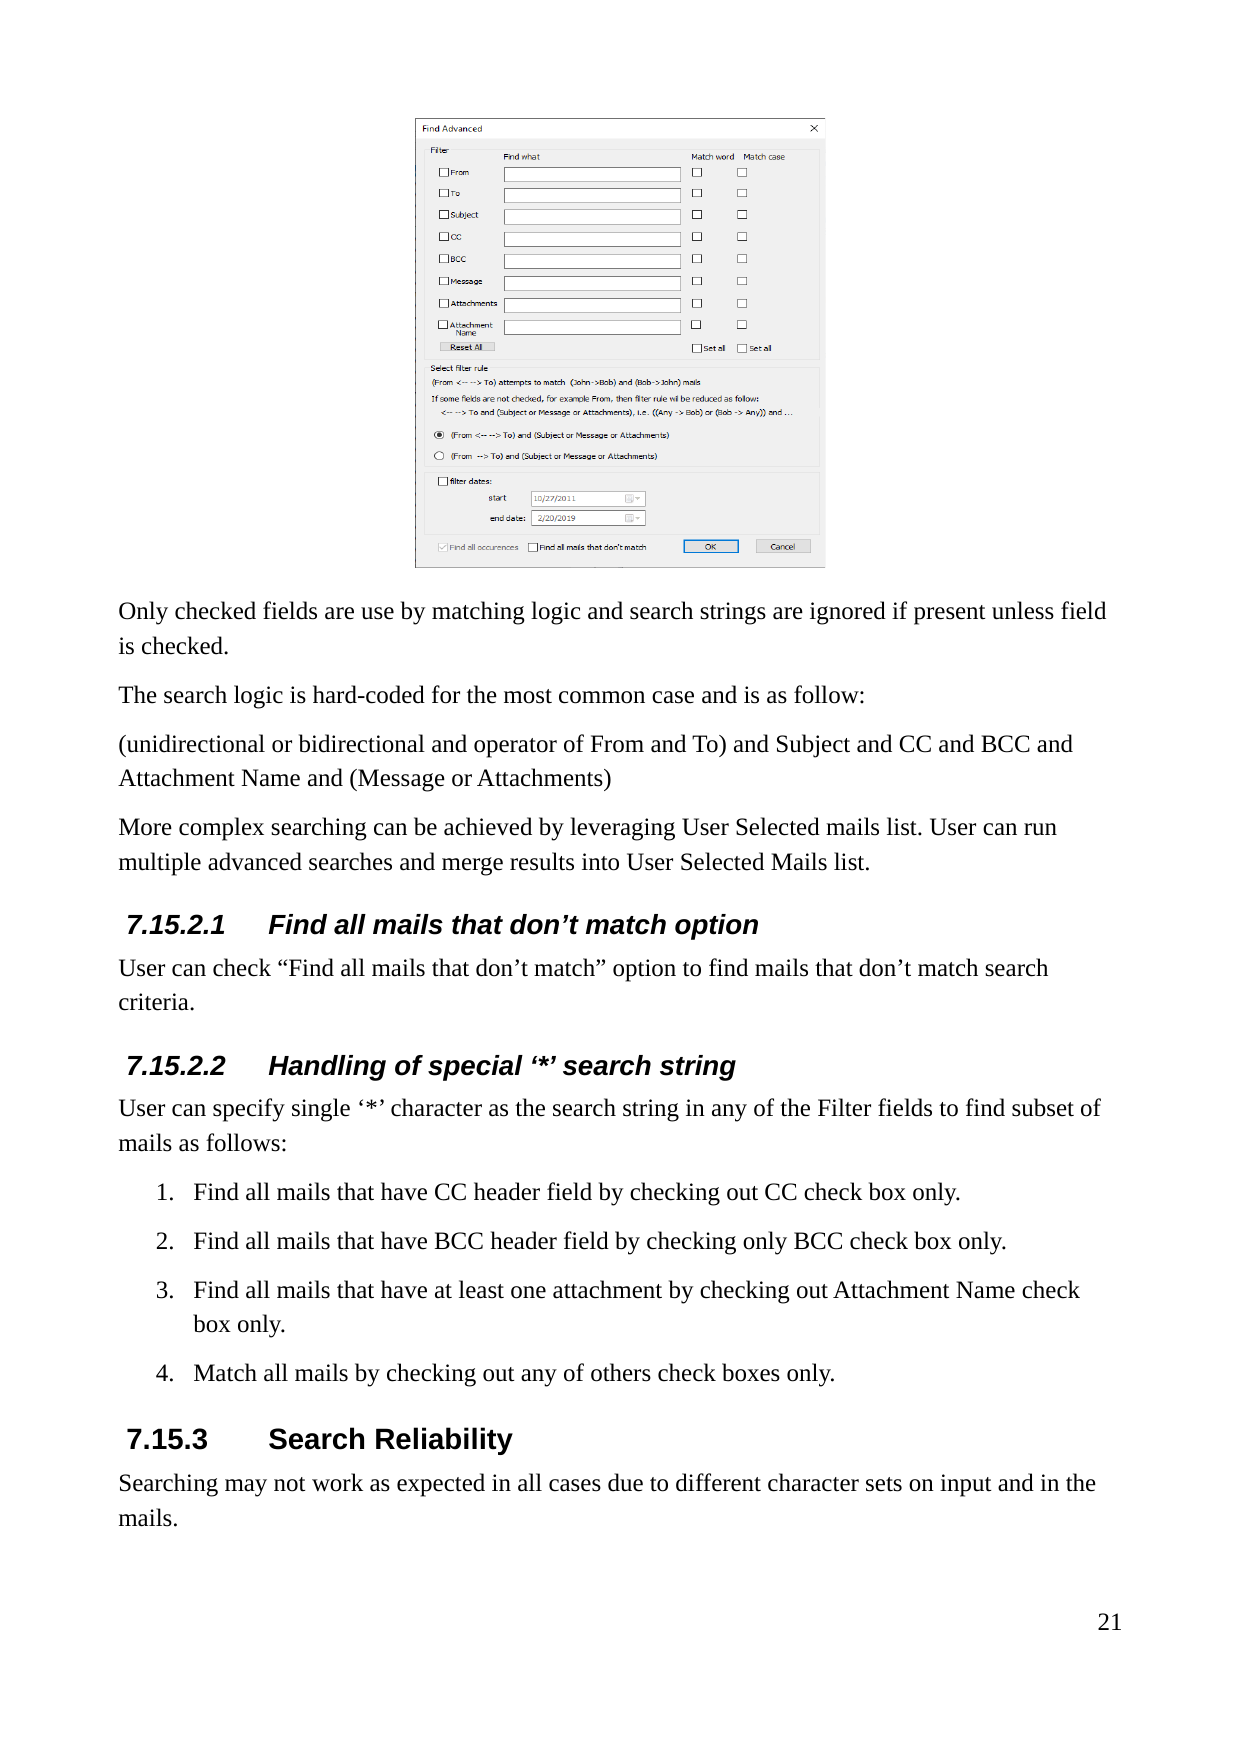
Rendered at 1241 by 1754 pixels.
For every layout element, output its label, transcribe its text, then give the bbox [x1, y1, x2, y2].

text More complex searching can be achieved by leveraging User Selected mails list. User can run multiple advanced searches and merge results into User Selected Mails list. [118, 812, 1122, 876]
subtitle Handling of special ‘*’ search string [118, 1049, 1122, 1081]
text User can specify single ‘*’ character as the search string in any of the Filter fields to find subset of mails as follows: [118, 1093, 1122, 1156]
subtitle Find all mails that don’t match option [118, 908, 1122, 940]
text User can check “Find all mails that don’t match” option to find mails that don’t match search criteria. [118, 953, 1122, 1016]
picture [415, 118, 826, 568]
text The search logic is hard-coded for the most common case and is as follow: [118, 680, 1122, 708]
list Match all mails by checking out any of others check boxes only. [156, 1358, 1122, 1387]
text (unidirectional or bidirectional and operator of From and To) and Subject and CC and BCC and Attachment Name and (Message or Attachments) [118, 729, 1122, 792]
text Only checked fields are use by matching logic and search strings are ignored if present unless field is checked. [118, 596, 1122, 659]
text Searching may not work as expected in all cases due to different character sets on input and in the mails. [118, 1468, 1122, 1532]
subtitle Search Reliability [118, 1422, 1122, 1456]
list Find all mails that have CC header field by checking out CC check box only. [156, 1177, 1122, 1206]
list Find all mails that have at least one attachment by checking out Attachment Name check box only. [156, 1275, 1122, 1338]
list Find all mails that have BCC header field by checking only BCC check box only. [156, 1226, 1122, 1254]
